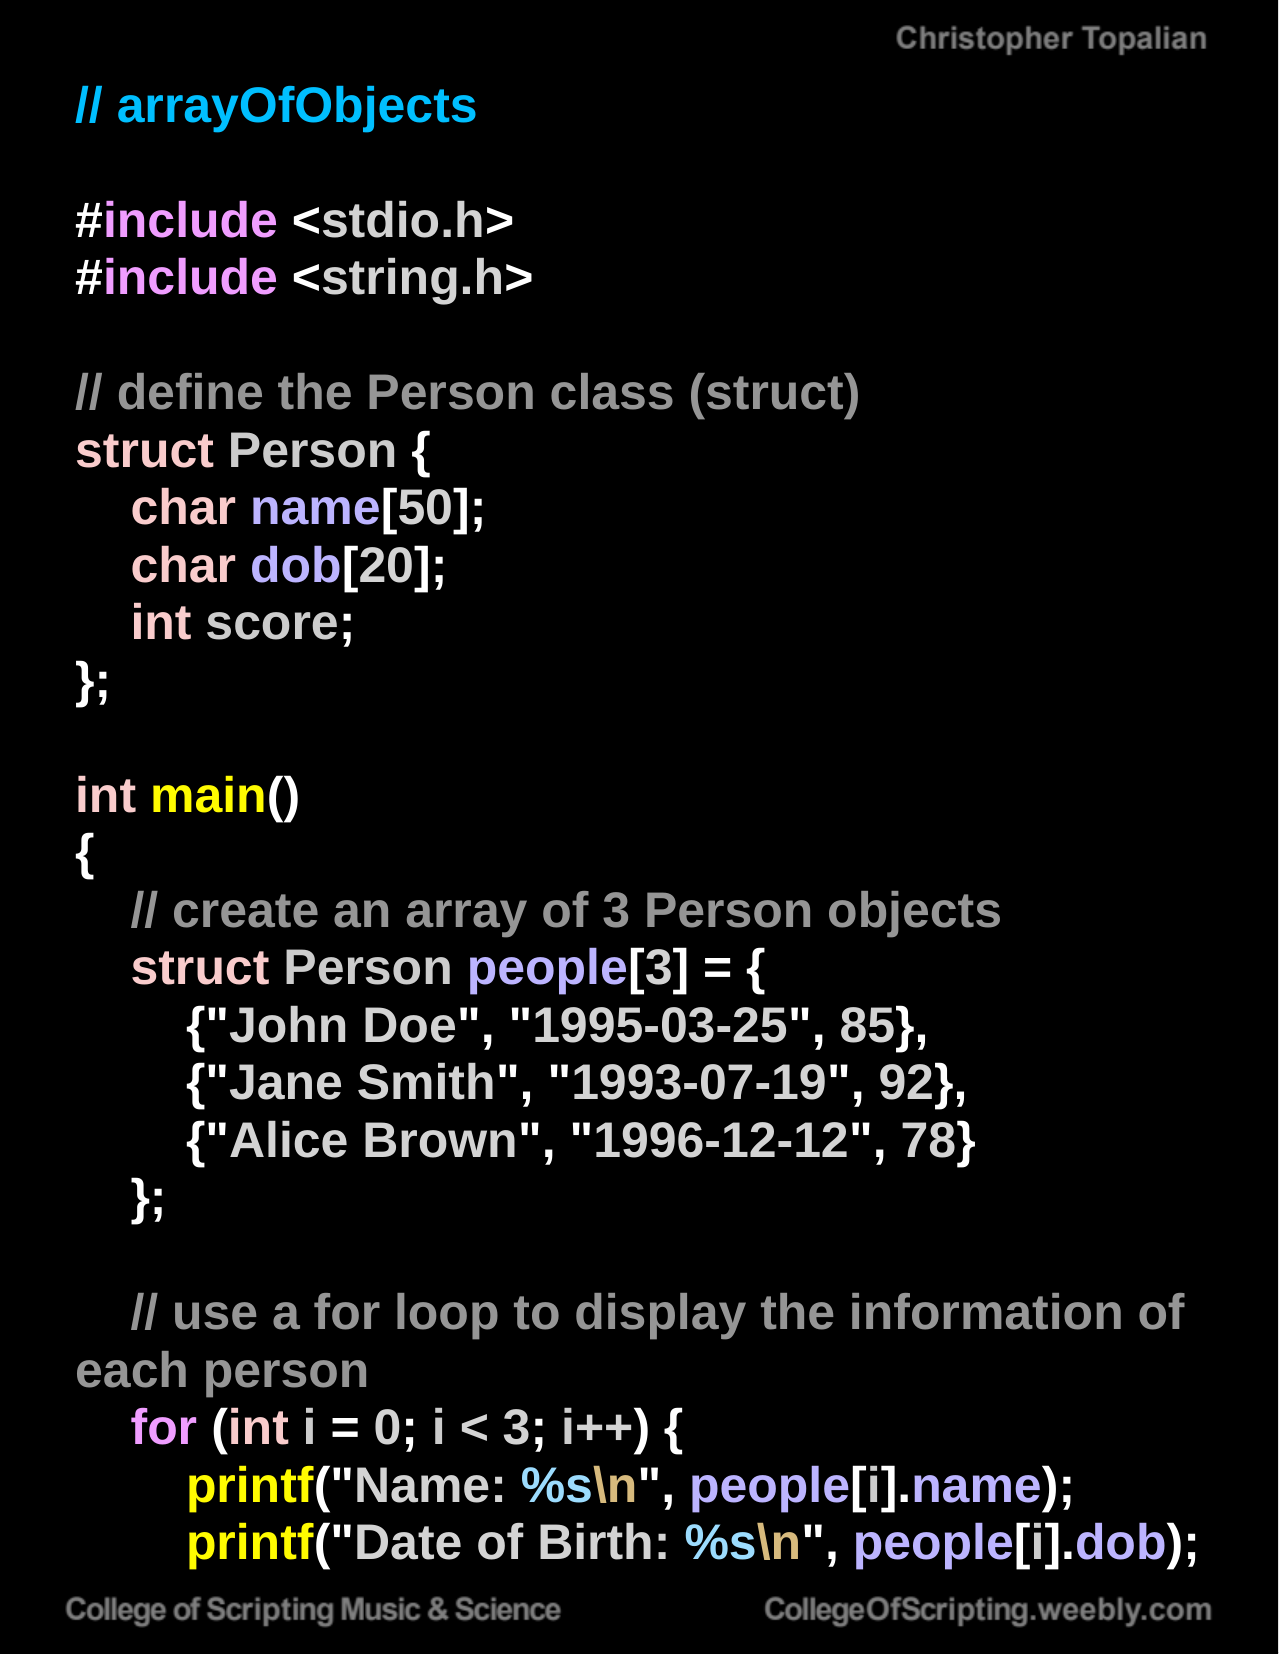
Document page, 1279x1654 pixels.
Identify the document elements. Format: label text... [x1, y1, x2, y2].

text char dob[20]; [75, 535, 1203, 592]
subtitle // arrayOfObjects [75, 75, 1203, 132]
text // define the Person class (struct) [75, 362, 1203, 420]
text printf("Name: %s\n", people[i].name); [75, 1455, 1203, 1512]
text }; [75, 1167, 1203, 1225]
text // use a for loop to display the information of each person [75, 1282, 1203, 1397]
text for (int i = 0; i < 3; i++) { [75, 1397, 1203, 1455]
text { [75, 822, 1203, 880]
text struct Person people[3] = { [75, 937, 1203, 995]
text int score; [75, 592, 1203, 650]
text {"John Doe", "1995-03-25", 85}, [75, 995, 1203, 1052]
text int main() [75, 765, 1203, 822]
text {"Alice Brown", "1996-12-12", 78} [75, 1110, 1203, 1167]
text // create an array of 3 Person objects [75, 880, 1203, 937]
text }; [75, 650, 1203, 707]
text {"Jane Smith", "1993-07-19", 92}, [75, 1052, 1203, 1110]
text printf("Date of Birth: %s\n", people[i].dob); [75, 1512, 1203, 1570]
text #include <string.h> [75, 247, 1203, 305]
text #include <stdio.h> [75, 190, 1203, 247]
text char name[50]; [75, 477, 1203, 535]
text struct Person { [75, 420, 1203, 477]
